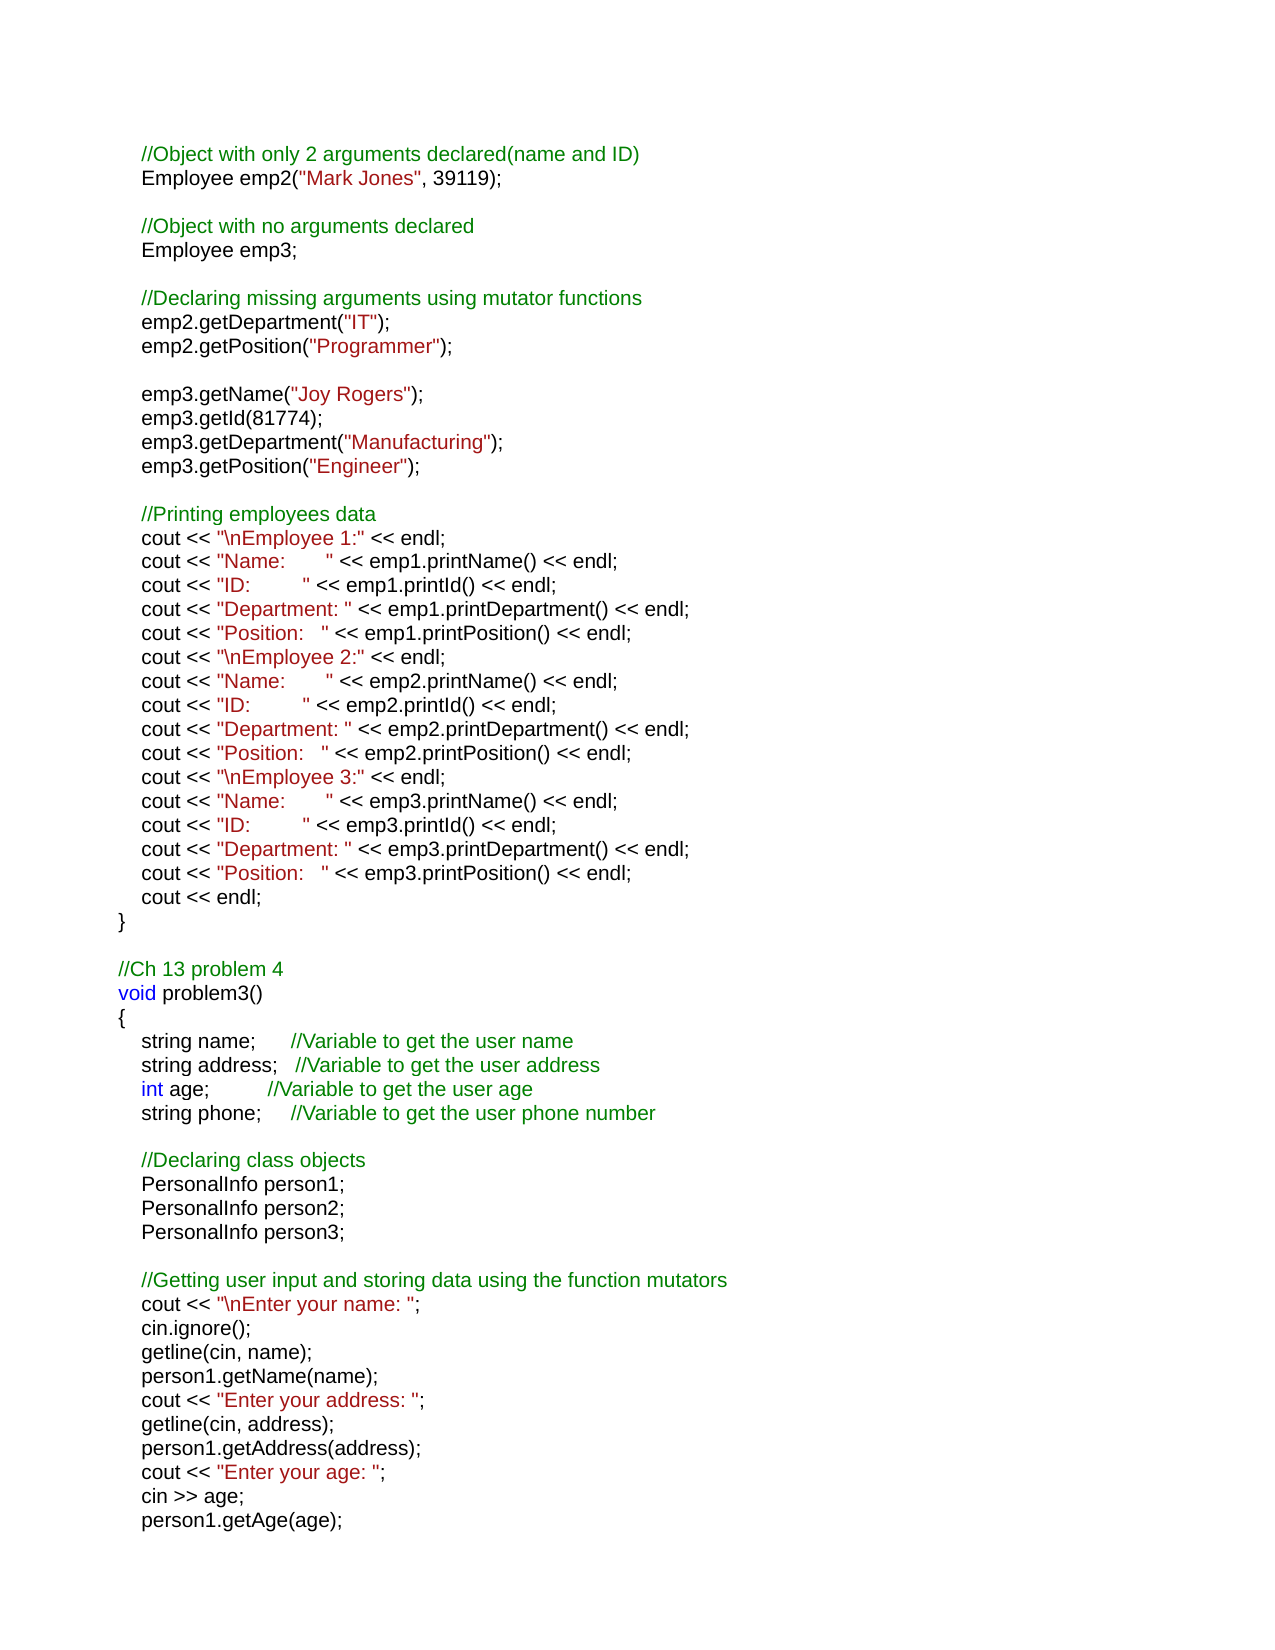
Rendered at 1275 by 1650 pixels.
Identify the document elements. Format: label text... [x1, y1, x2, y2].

text cout << "ID: " << emp1.printId() << endl; [118, 573, 1157, 597]
text } [118, 909, 1157, 933]
text cout << "Position: " << emp1.printPosition() << endl; [118, 621, 1157, 645]
text //Ch 13 problem 4 [118, 957, 1157, 981]
text cout << "\nEmployee 2:" << endl; [118, 645, 1157, 669]
text cout << "Department: " << emp1.printDepartment() << endl; [118, 597, 1157, 621]
text cout << "Position: " << emp2.printPosition() << endl; [118, 741, 1157, 765]
text emp2.getDepartment("IT"); [118, 310, 1157, 334]
text cout << "Name: " << emp1.printName() << endl; [118, 549, 1157, 573]
text cout << "Department: " << emp3.printDepartment() << endl; [118, 837, 1157, 861]
text getline(cin, address); [118, 1412, 1157, 1436]
text cout << "Department: " << emp2.printDepartment() << endl; [118, 717, 1157, 741]
text cout << "\nEmployee 3:" << endl; [118, 765, 1157, 789]
text cin >> age; [118, 1484, 1157, 1508]
text PersonalInfo person1; [118, 1172, 1157, 1196]
text getline(cin, name); [118, 1340, 1157, 1364]
text cout << "Name: " << emp2.printName() << endl; [118, 669, 1157, 693]
text emp3.getPosition("Engineer"); [118, 453, 1157, 477]
text //Getting user input and storing data using the function mutators [118, 1268, 1157, 1292]
text //Object with no arguments declared [118, 214, 1157, 238]
text cout << "\nEmployee 1:" << endl; [118, 525, 1157, 549]
text PersonalInfo person3; [118, 1220, 1157, 1244]
text //Printing employees data [118, 501, 1157, 525]
text string phone; //Variable to get the user phone number [118, 1100, 1157, 1124]
text cout << "ID: " << emp2.printId() << endl; [118, 693, 1157, 717]
text cin.ignore(); [118, 1316, 1157, 1340]
text //Declaring class objects [118, 1148, 1157, 1172]
text emp2.getPosition("Programmer"); [118, 334, 1157, 358]
text cout << "\nEnter your name: "; [118, 1292, 1157, 1316]
text emp3.getId(81774); [118, 406, 1157, 429]
text person1.getAddress(address); [118, 1436, 1157, 1460]
text { [118, 1004, 1157, 1028]
text cout << "Enter your age: "; [118, 1460, 1157, 1484]
text string address; //Variable to get the user address [118, 1052, 1157, 1076]
text //Declaring missing arguments using mutator functions [118, 286, 1157, 310]
text cout << endl; [118, 885, 1157, 909]
text emp3.getDepartment("Manufacturing"); [118, 429, 1157, 453]
text void problem3() [118, 981, 1157, 1004]
text PersonalInfo person2; [118, 1196, 1157, 1220]
text cout << "Position: " << emp3.printPosition() << endl; [118, 861, 1157, 885]
text //Object with only 2 arguments declared(name and ID) [118, 142, 1157, 166]
text cout << "Name: " << emp3.printName() << endl; [118, 789, 1157, 813]
text string name; //Variable to get the user name [118, 1028, 1157, 1052]
text int age; //Variable to get the user age [118, 1076, 1157, 1100]
text person1.getName(name); [118, 1364, 1157, 1388]
text person1.getAge(age); [118, 1508, 1157, 1532]
text emp3.getName("Joy Rogers"); [118, 382, 1157, 406]
text Employee emp3; [118, 238, 1157, 262]
text cout << "Enter your address: "; [118, 1388, 1157, 1412]
text Employee emp2("Mark Jones", 39119); [118, 166, 1157, 190]
text cout << "ID: " << emp3.printId() << endl; [118, 813, 1157, 837]
